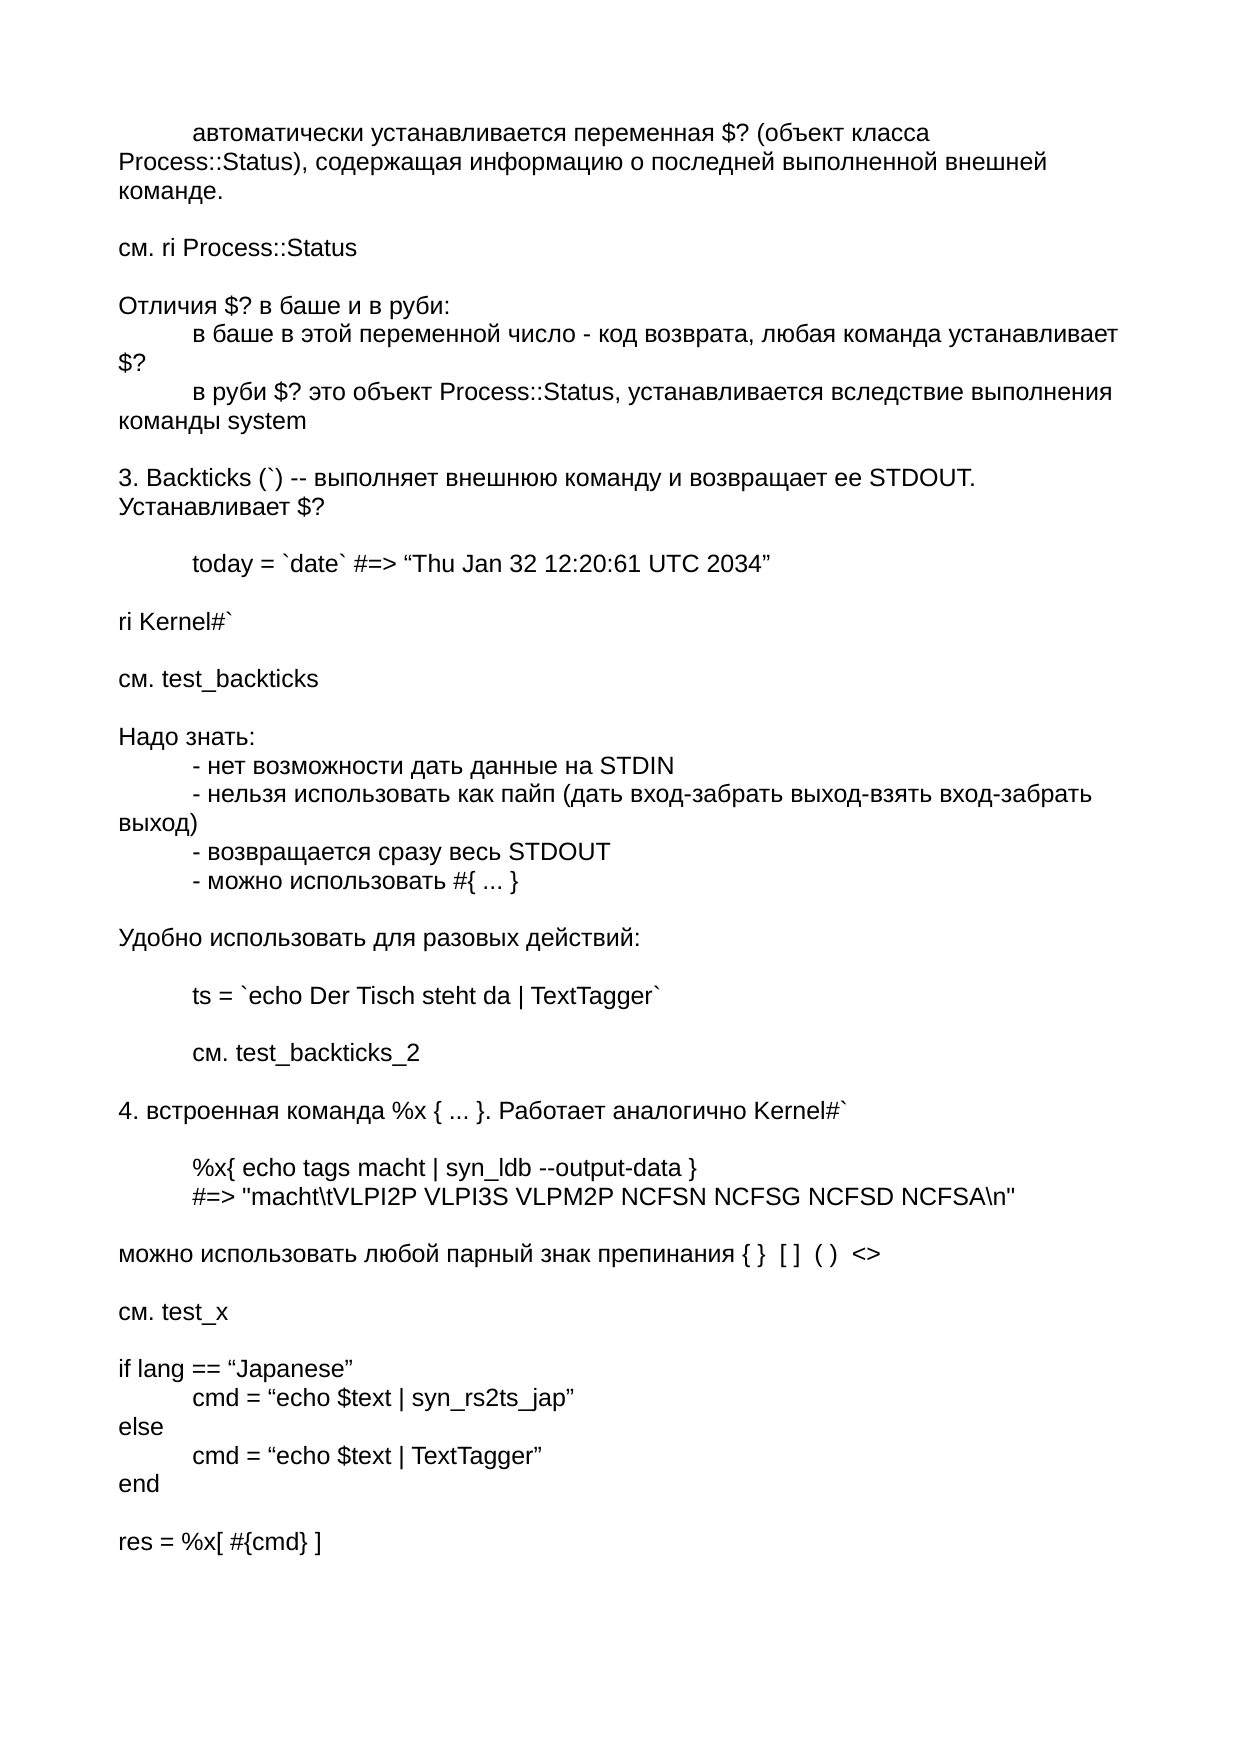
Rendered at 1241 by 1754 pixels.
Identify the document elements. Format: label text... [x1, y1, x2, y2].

text else [118, 1412, 1122, 1441]
text ts = `echo Der Tisch steht da | TextTagger` [118, 981, 1122, 1009]
text Отличия $? в баше и в руби: [118, 291, 1122, 319]
text 4. встроенная команда %x { ... }. Работает аналогично Kernel#` [118, 1096, 1122, 1124]
text today = `date` #=> “Thu Jan 32 12:20:61 UTC 2034” [118, 549, 1122, 578]
text end [118, 1469, 1122, 1498]
text см. test_backticks [118, 664, 1122, 693]
text cmd = “echo $text | TextTagger” [118, 1441, 1122, 1469]
text 3. Backticks (`) -- выполняет внешнюю команду и возвращает ее STDOUT. Устанавливает $? [118, 463, 1122, 521]
text Удобно использовать для разовых действий: [118, 923, 1122, 952]
text - нельзя использовать как пайп (дать вход-забрать выход-взять вход-забрать выход) [118, 779, 1122, 837]
text cmd = “echo $text | syn_rs2ts_jap” [118, 1383, 1122, 1412]
text - возвращается сразу весь STDOUT [118, 837, 1122, 866]
text - можно использовать #{ ... } [118, 866, 1122, 894]
text %x{ echo tags macht | syn_ldb --output-data } [118, 1153, 1122, 1182]
text автоматически устанавливается переменная $? (объект класса Process::Status), содержащая информацию о последней выполненной внешней команде. [118, 118, 1122, 204]
text - нет возможности дать данные на STDIN [118, 751, 1122, 779]
text можно использовать любой парный знак препинания { } [ ] ( ) <> [118, 1239, 1122, 1268]
text в баше в этой переменной число - код возврата, любая команда устанавливает $? [118, 319, 1122, 377]
text см. test_x [118, 1297, 1122, 1326]
text ri Kernel#` [118, 607, 1122, 636]
text Надо знать: [118, 722, 1122, 751]
text см. ri Process::Status [118, 233, 1122, 262]
text #=> "macht\tVLPI2P VLPI3S VLPM2P NCFSN NCFSG NCFSD NCFSA\n" [118, 1182, 1122, 1211]
text в руби $? это объект Process::Status, устанавливается вследствие выполнения команды system [118, 377, 1122, 434]
text res = %x[ #{cmd} ] [118, 1527, 1122, 1556]
text см. test_backticks_2 [118, 1038, 1122, 1067]
text if lang == “Japanese” [118, 1354, 1122, 1383]
